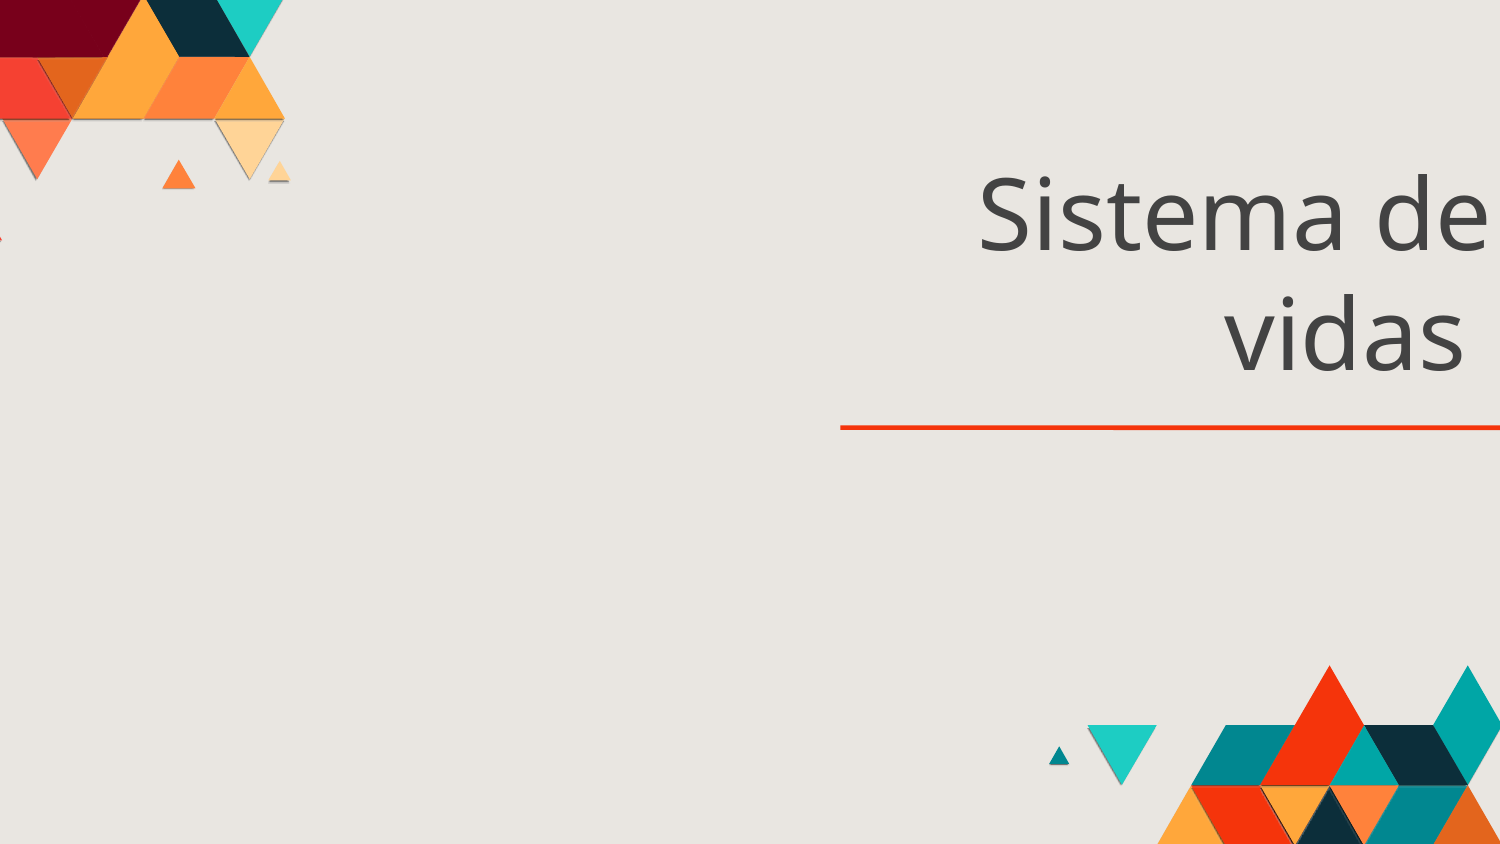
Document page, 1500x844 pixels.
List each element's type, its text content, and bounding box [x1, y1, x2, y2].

title Sistema de vidas [874, 153, 1500, 406]
